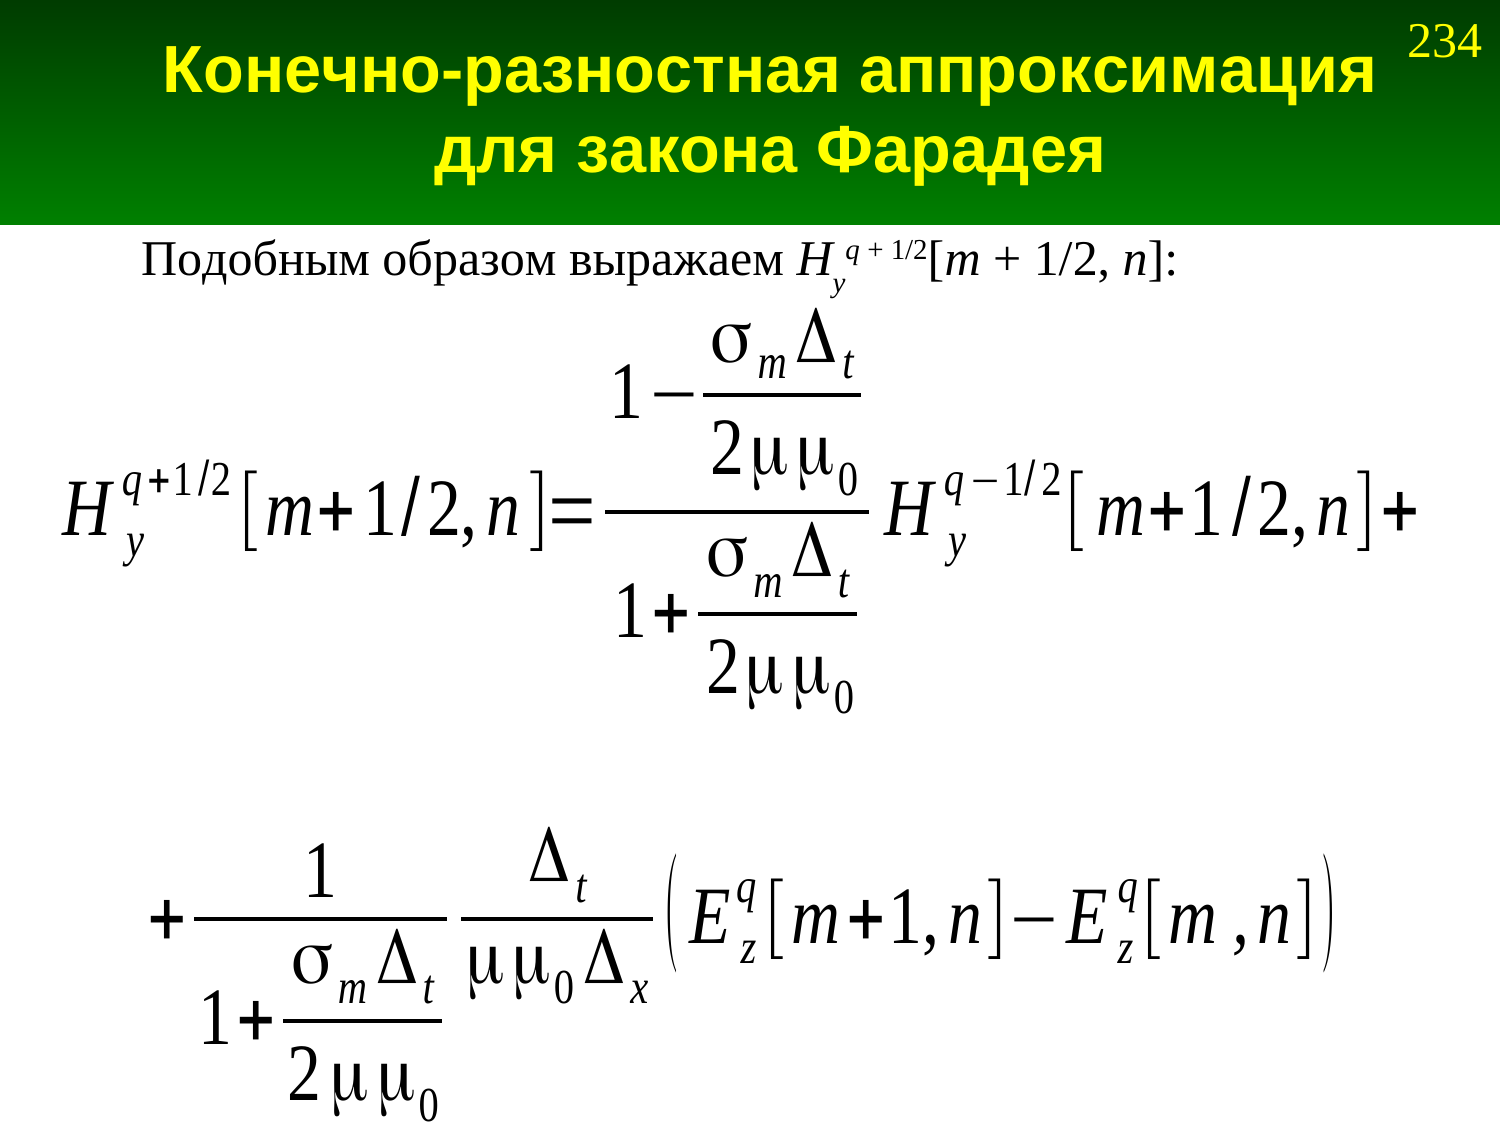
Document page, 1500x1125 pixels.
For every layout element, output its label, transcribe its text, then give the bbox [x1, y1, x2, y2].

chart [41, 301, 1438, 1125]
title Конечно-разностная аппроксимация для закона Фарадея [100, 7, 1441, 204]
text_box Подобным образом выражаем Hyq + 1/2[m + 1/2, n]: [126, 218, 1194, 301]
